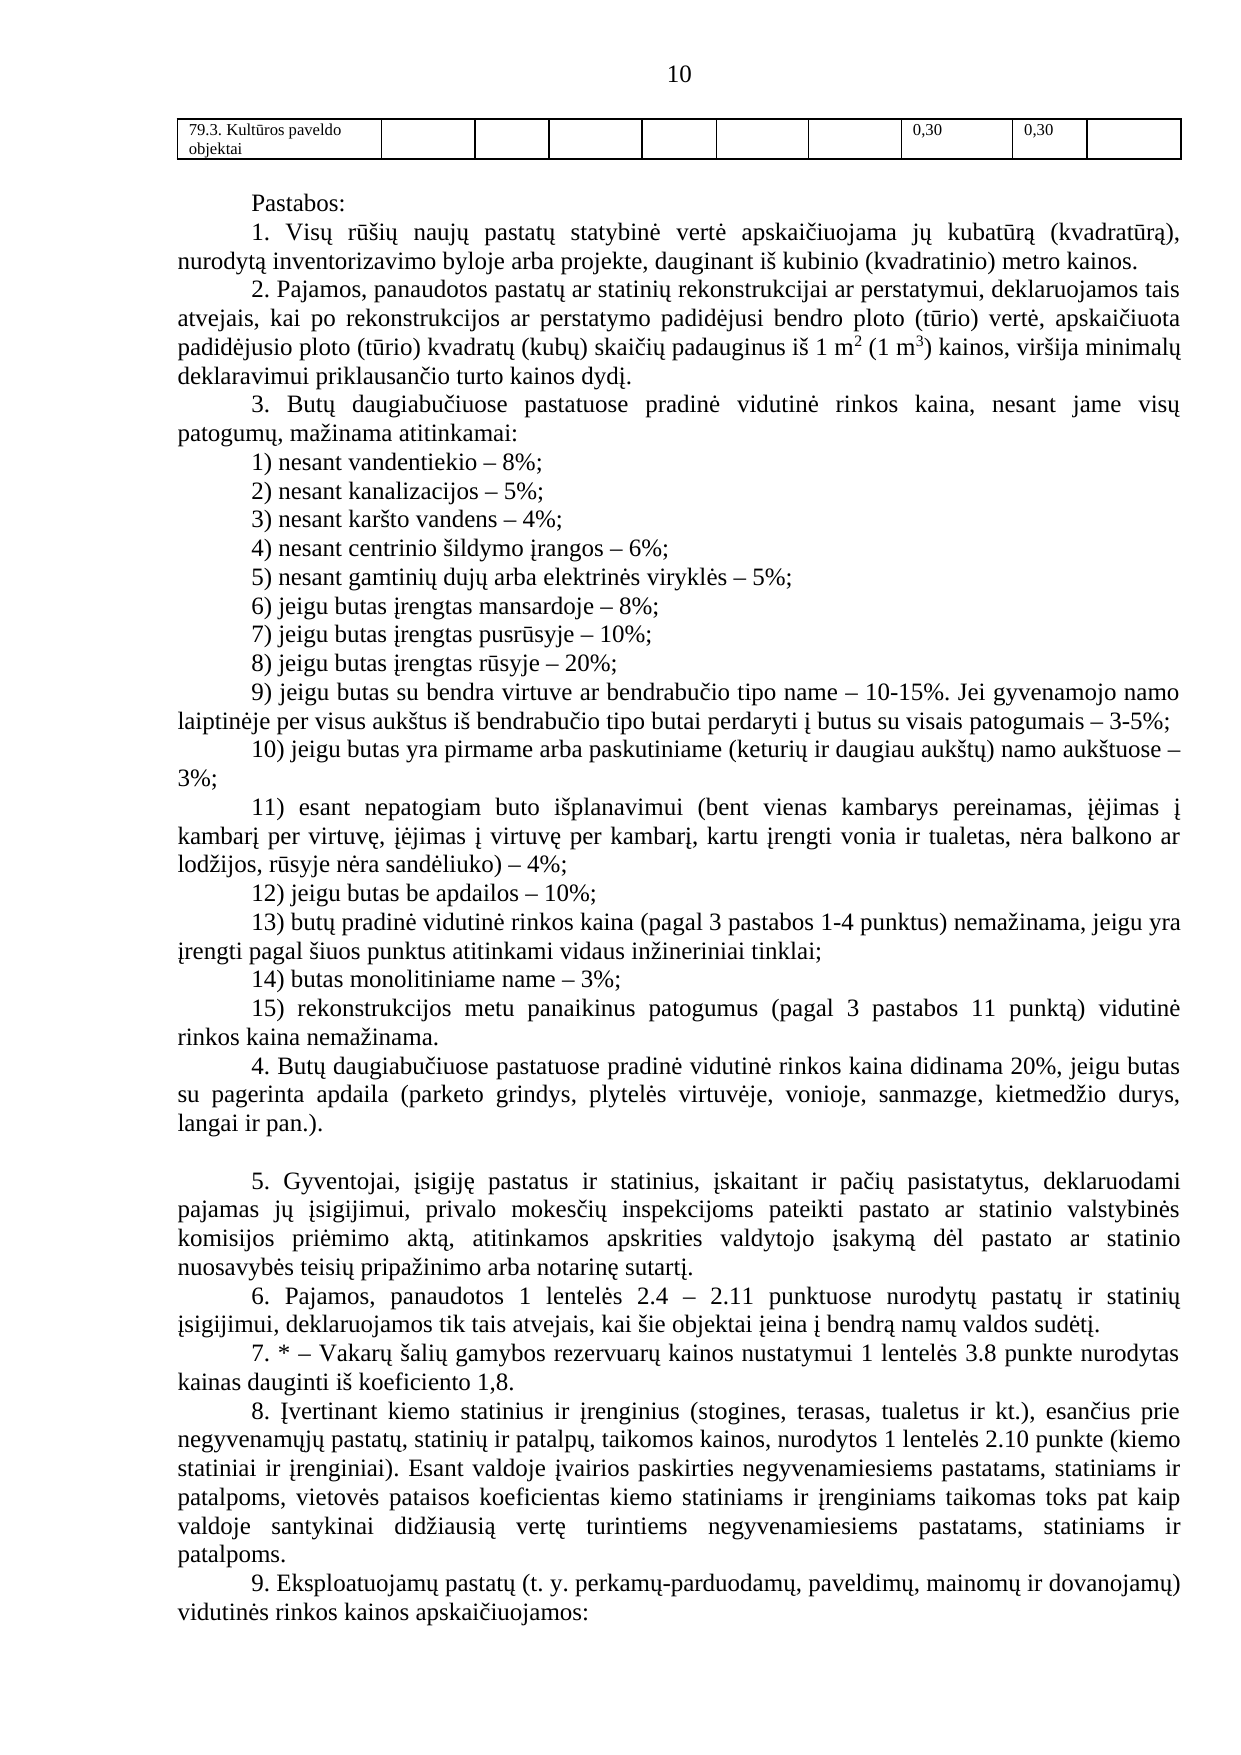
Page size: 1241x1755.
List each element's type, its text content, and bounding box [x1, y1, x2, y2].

table_cell [1088, 120, 1180, 158]
table_cell 0,30 [902, 120, 1012, 158]
text 3) nesant karšto vandens – 4%; [177, 504, 1181, 533]
text 2. Pajamos, panaudotos pastatų ar statinių rekonstrukcijai ar perstatymui, deklaruojamos tais atvejais, kai po rekonstrukcijos ar perstatymo padidėjusi bendro ploto (tūrio) vertė, apskaičiuota padidėjusio ploto (tūrio) kvadratų (kubų) skaičių padauginus iš 1 m2 (1 m3) kainos, viršija minimalų deklaravimui priklausančio turto kainos dydį. [177, 274, 1181, 389]
text Pastabos: [177, 188, 1181, 217]
text 15) rekonstrukcijos metu panaikinus patogumus (pagal 3 pastabos 11 punktą) vidutinė rinkos kaina nemažinama. [177, 993, 1181, 1051]
table_cell 0,30 [1013, 120, 1086, 158]
text 2) nesant kanalizacijos – 5%; [177, 476, 1181, 504]
text 1. Visų rūšių naujų pastatų statybinė vertė apskaičiuojama jų kubatūrą (kvadratūrą), nurodytą inventorizavimo byloje arba projekte, dauginant iš kubinio (kvadratinio) metro kainos. [177, 217, 1181, 274]
text 6. Pajamos, panaudotos 1 lentelės 2.4 – 2.11 punktuose nurodytų pastatų ir statinių įsigijimui, deklaruojamos tik tais atvejais, kai šie objektai įeina į bendrą namų valdos sudėtį. [177, 1281, 1181, 1338]
text 7. * – Vakarų šalių gamybos rezervuarų kainos nustatymui 1 lentelės 3.8 punkte nurodytas kainas dauginti iš koeficiento 1,8. [177, 1338, 1181, 1396]
table_cell 79.3. Kultūros paveldo objektai [178, 120, 381, 158]
table_cell [476, 120, 548, 158]
table_cell [550, 120, 641, 158]
text 10) jeigu butas yra pirmame arba paskutiniame (keturių ir daugiau aukštų) namo aukštuose – 3%; [177, 734, 1181, 792]
table_cell [382, 120, 474, 158]
text 4) nesant centrinio šildymo įrangos – 6%; [177, 533, 1181, 562]
text 1) nesant vandentiekio – 8%; [177, 447, 1181, 476]
table_cell [809, 120, 901, 158]
text 9) jeigu butas su bendra virtuve ar bendrabučio tipo name – 10-15%. Jei gyvenamojo namo laiptinėje per visus aukštus iš bendrabučio tipo butai perdaryti į butus su visais patogumais – 3-5%; [177, 677, 1181, 734]
text 9. Eksploatuojamų pastatų (t. y. perkamų-parduodamų, paveldimų, mainomų ir dovanojamų) vidutinės rinkos kainos apskaičiuojamos: [177, 1568, 1181, 1626]
text 5. Gyventojai, įsigiję pastatus ir statinius, įskaitant ir pačių pasistatytus, deklaruodami pajamas jų įsigijimui, privalo mokesčių inspekcijoms pateikti pastato ar statinio valstybinės komisijos priėmimo aktą, atitinkamos apskrities valdytojo įsakymą dėl pastato ar statinio nuosavybės teisių pripažinimo arba notarinę sutartį. [177, 1166, 1181, 1281]
text 13) butų pradinė vidutinė rinkos kaina (pagal 3 pastabos 1-4 punktus) nemažinama, jeigu yra įrengti pagal šiuos punktus atitinkami vidaus inžineriniai tinklai; [177, 907, 1181, 964]
text 5) nesant gamtinių dujų arba elektrinės viryklės – 5%; [177, 562, 1181, 591]
text 7) jeigu butas įrengtas pusrūsyje – 10%; [177, 619, 1181, 648]
text 4. Butų daugiabučiuose pastatuose pradinė vidutinė rinkos kaina didinama 20%, jeigu butas su pagerinta apdaila (parketo grindys, plytelės virtuvėje, vonioje, sanmazge, kietmedžio durys, langai ir pan.). [177, 1051, 1181, 1137]
text 8) jeigu butas įrengtas rūsyje – 20%; [177, 648, 1181, 677]
text 14) butas monolitiniame name – 3%; [177, 964, 1181, 993]
text 12) jeigu butas be apdailos – 10%; [177, 878, 1181, 907]
text 11) esant nepatogiam buto išplanavimui (bent vienas kambarys pereinamas, įėjimas į kambarį per virtuvę, įėjimas į virtuvę per kambarį, kartu įrengti vonia ir tualetas, nėra balkono ar lodžijos, rūsyje nėra sandėliuko) – 4%; [177, 792, 1181, 878]
text 8. Įvertinant kiemo statinius ir įrenginius (stogines, terasas, tualetus ir kt.), esančius prie negyvenamųjų pastatų, statinių ir patalpų, taikomos kainos, nurodytos 1 lentelės 2.10 punkte (kiemo statiniai ir įrenginiai). Esant valdoje įvairios paskirties negyvenamiesiems pastatams, statiniams ir patalpoms, vietovės pataisos koeficientas kiemo statiniams ir įrenginiams taikomas toks pat kaip valdoje santykinai didžiausią vertę turintiems negyvenamiesiems pastatams, statiniams ir patalpoms. [177, 1396, 1181, 1568]
text 6) jeigu butas įrengtas mansardoje – 8%; [177, 591, 1181, 619]
table_cell [717, 120, 808, 158]
text 3. Butų daugiabučiuose pastatuose pradinė vidutinė rinkos kaina, nesant jame visų patogumų, mažinama atitinkamai: [177, 389, 1181, 447]
table_cell [643, 120, 716, 158]
